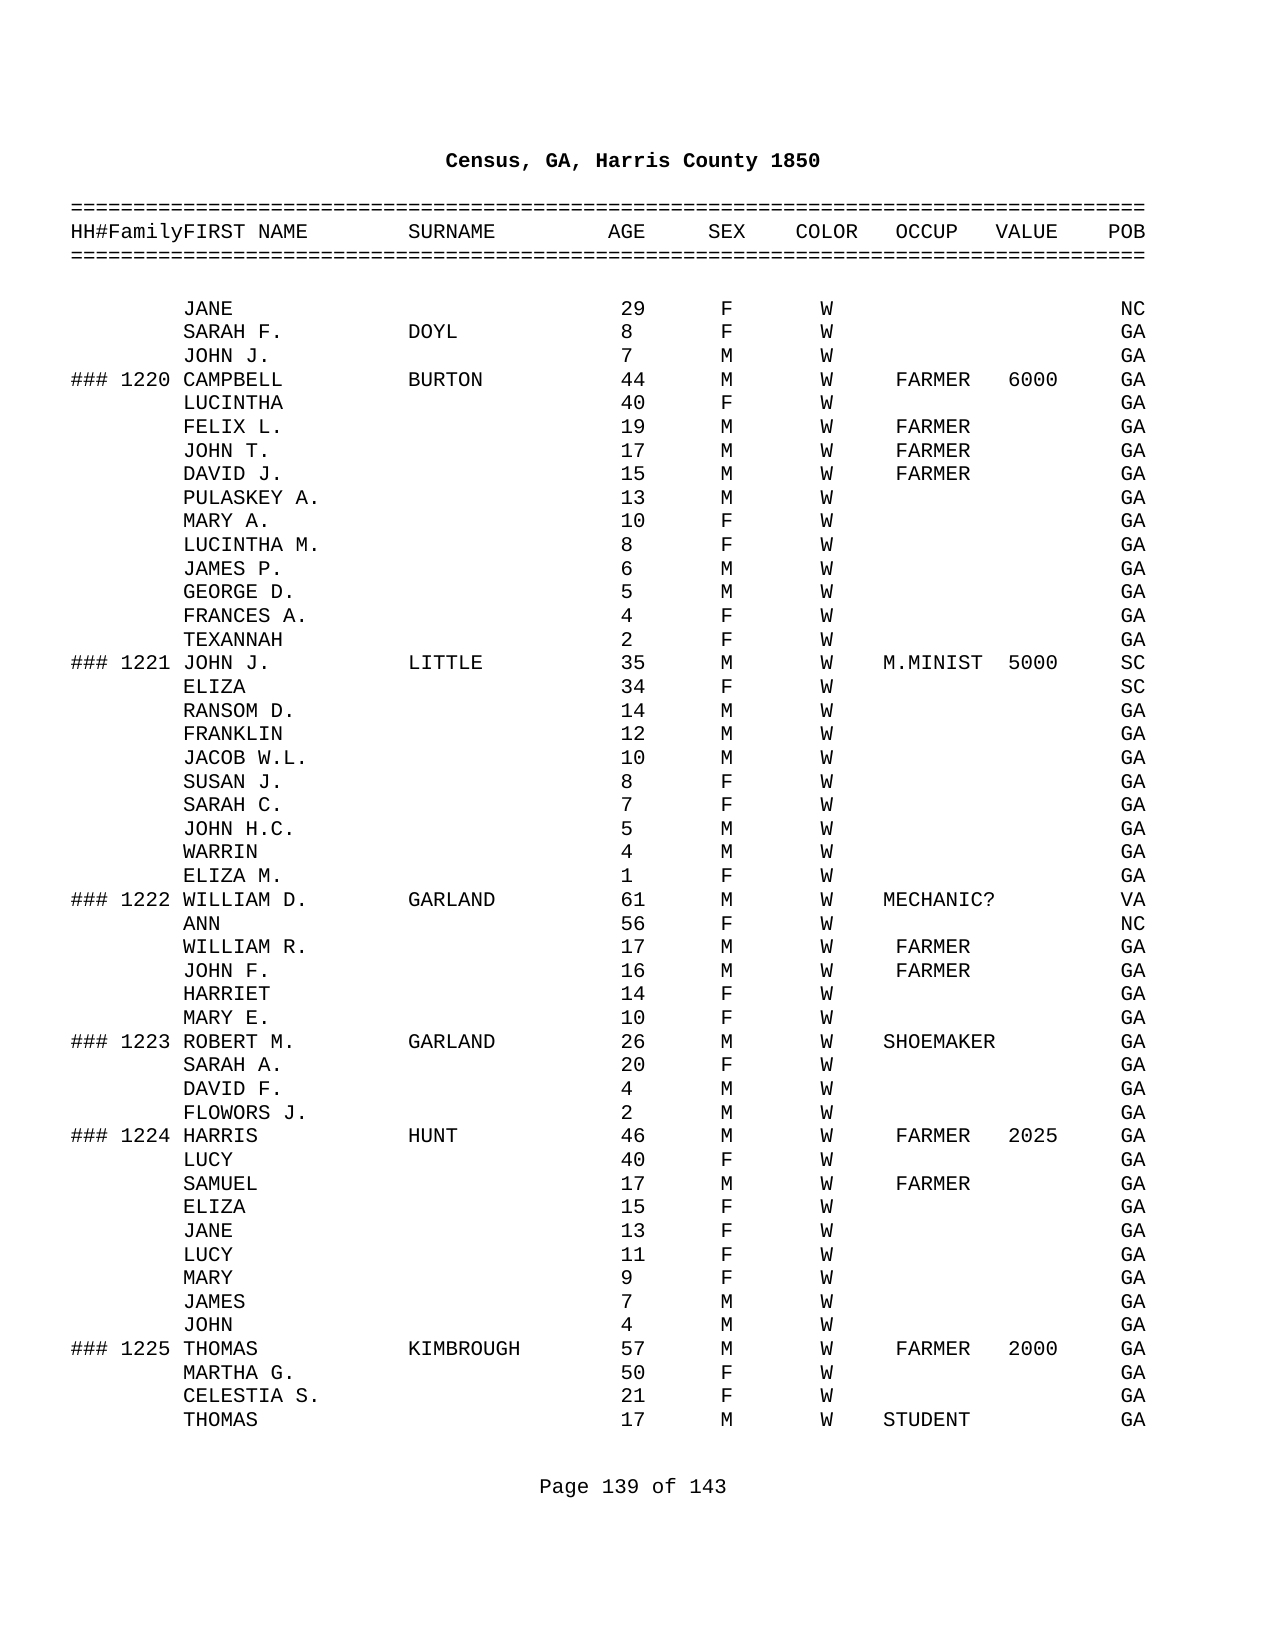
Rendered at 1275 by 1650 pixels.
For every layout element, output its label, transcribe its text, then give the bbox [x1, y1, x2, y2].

text Ransom D. 14 M W GA [70, 700, 1195, 723]
text ### 1225 Thomas KIMBROUGH 57 M W farmer 2000 GA [70, 1338, 1195, 1362]
text John J. 7 M W GA [70, 345, 1195, 369]
text Eliza 15 F W GA [70, 1196, 1195, 1220]
text ### 1224 Harris HUNT 46 M W farmer 2025 GA [70, 1125, 1195, 1149]
text David F. 4 M W GA [70, 1078, 1195, 1102]
text James 7 M W GA [70, 1291, 1195, 1314]
text John H.C. 5 M W GA [70, 818, 1195, 842]
text Jane 29 F W NC [70, 298, 1195, 321]
text Samuel 17 M W farmer GA [70, 1173, 1195, 1196]
text ### 1220 Campbell BURTON 44 M W farmer 6000 GA [70, 369, 1195, 392]
text Lucintha 40 F W GA [70, 392, 1195, 416]
text Jane 13 F W GA [70, 1220, 1195, 1243]
text George D. 5 M W GA [70, 581, 1195, 605]
text Mary A. 10 F W GA [70, 511, 1195, 534]
text Warrin 4 M W GA [70, 842, 1195, 865]
text Ann 56 F W NC [70, 912, 1195, 936]
text Eliza M. 1 F W GA [70, 865, 1195, 889]
text Sarah F. DOYL 8 F W GA [70, 321, 1195, 345]
text Susan J. 8 F W GA [70, 771, 1195, 794]
text Franklin 12 M W GA [70, 723, 1195, 747]
text William R. 17 M W farmer GA [70, 936, 1195, 960]
text Sarah C. 7 F W GA [70, 794, 1195, 818]
text Felix L. 19 M W farmer GA [70, 416, 1195, 439]
text ### 1223 Robert M. GARLAND 26 M W shoemaker GA [70, 1031, 1195, 1054]
text Thomas 17 M W student GA [70, 1409, 1195, 1433]
text Mary E. 10 F W GA [70, 1007, 1195, 1031]
text Lucintha M. 8 F W GA [70, 534, 1195, 558]
text Frances A. 4 F W GA [70, 605, 1195, 629]
text James P. 6 M W GA [70, 558, 1195, 581]
text Sarah A. 20 F W GA [70, 1054, 1195, 1078]
text Jacob W.L. 10 M W GA [70, 747, 1195, 771]
text Celestia S. 21 F W GA [70, 1385, 1195, 1409]
text Texannah 2 F W GA [70, 629, 1195, 652]
text John 4 M W GA [70, 1314, 1195, 1338]
text John F. 16 M W farmer GA [70, 960, 1195, 983]
text John T. 17 M W farmer GA [70, 439, 1195, 463]
text David J. 15 M W farmer GA [70, 463, 1195, 487]
text ### 1222 William D. GARLAND 61 M W mechanic? VA [70, 889, 1195, 912]
text Martha G. 50 F W GA [70, 1362, 1195, 1385]
text Mary 9 F W GA [70, 1267, 1195, 1291]
text Pulaskey A. 13 M W GA [70, 487, 1195, 511]
text Flowors J. 2 M W GA [70, 1102, 1195, 1125]
text Lucy 11 F W GA [70, 1243, 1195, 1267]
text ### 1221 John J. LITTLE 35 M W m.minist 5000 SC [70, 652, 1195, 676]
text Harriet 14 F W GA [70, 983, 1195, 1007]
text Lucy 40 F W GA [70, 1149, 1195, 1173]
text Eliza 34 F W SC [70, 676, 1195, 700]
